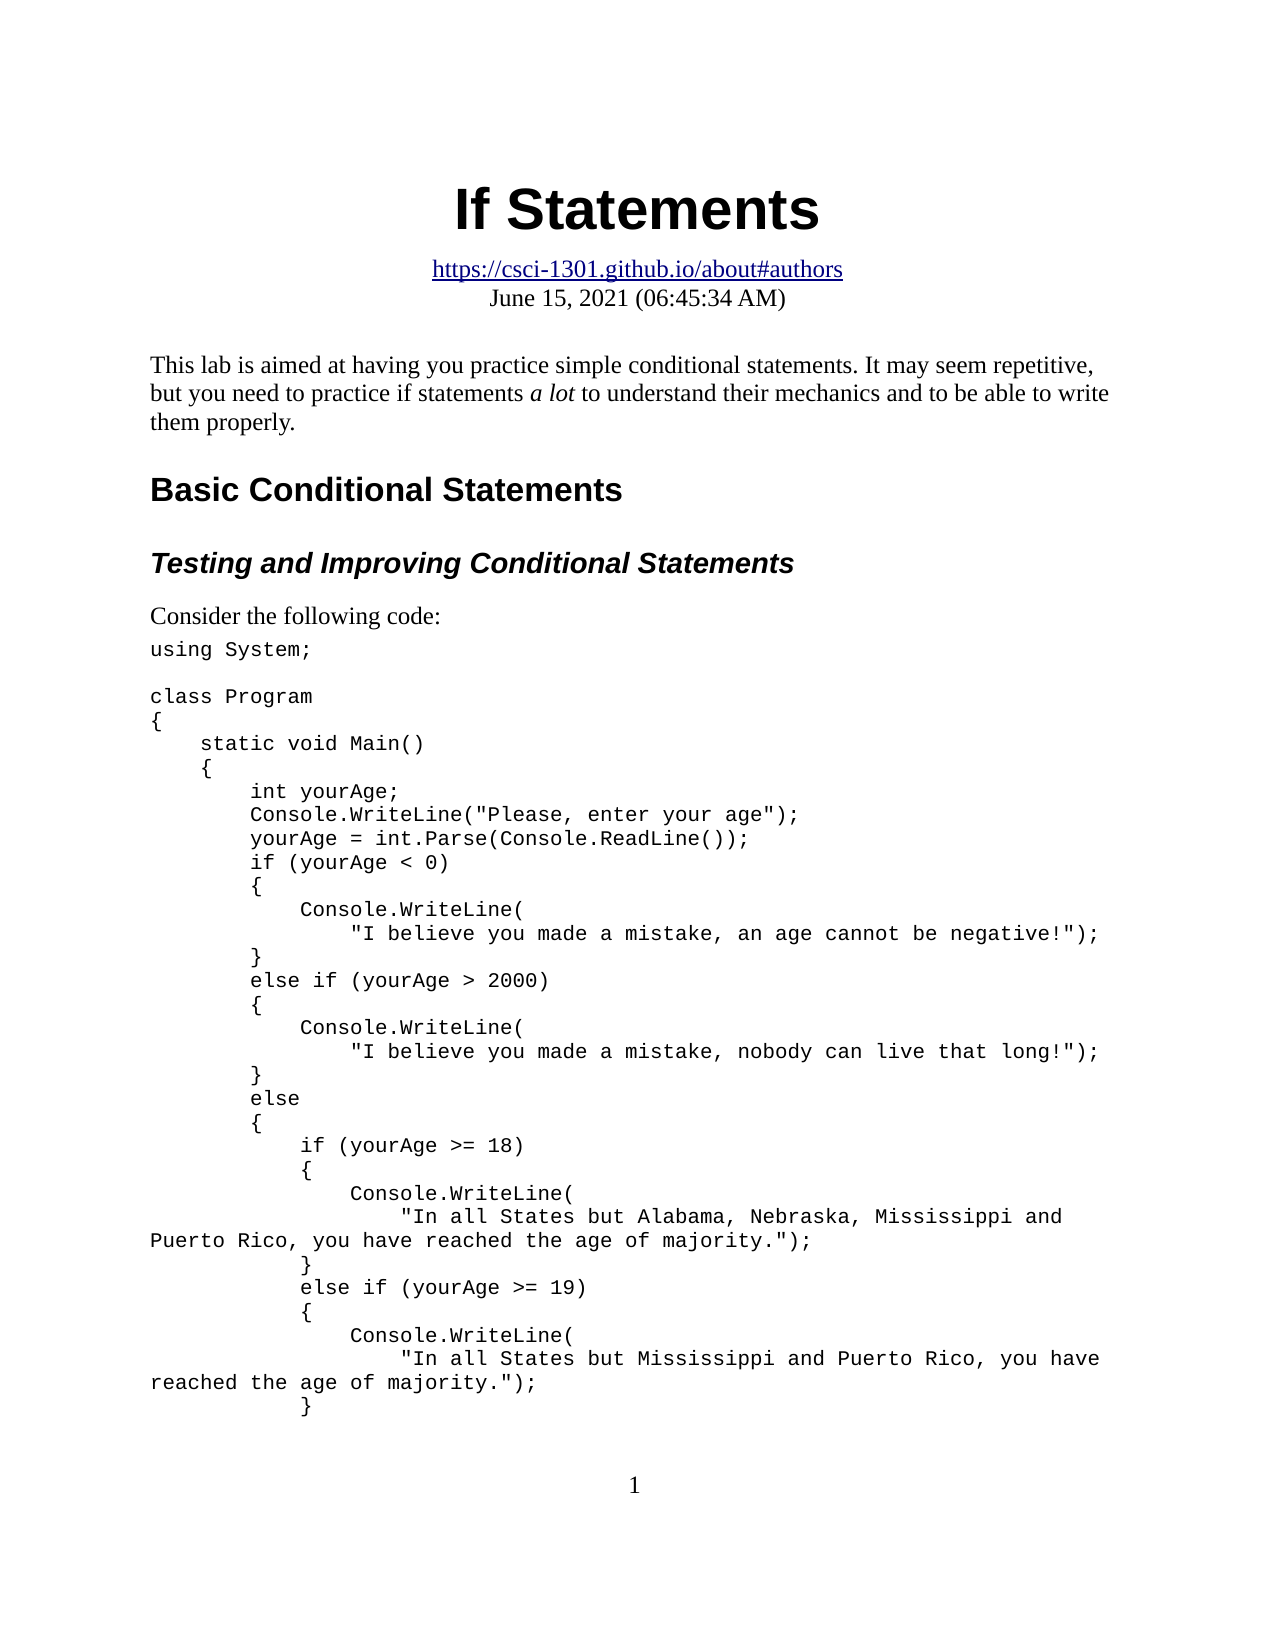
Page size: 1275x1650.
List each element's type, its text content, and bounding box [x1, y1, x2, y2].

text } [150, 1254, 1125, 1277]
text else [150, 1088, 1125, 1112]
text "I believe you made a mistake, an age cannot be negative!"); [150, 923, 1125, 946]
subtitle Basic Conditional Statements [150, 470, 1125, 509]
text Console.WriteLine( [150, 1017, 1125, 1041]
text { [150, 1301, 1125, 1324]
text using System; [150, 639, 1125, 662]
text } [150, 946, 1125, 970]
text https://csci-1301.github.io/about#authors [150, 254, 1125, 283]
text "In all States but Alabama, Nebraska, Mississippi and Puerto Rico, you have reached the age of majority."); [150, 1206, 1125, 1254]
text if (yourAge < 0) [150, 852, 1125, 875]
text } [150, 1396, 1125, 1419]
text "In all States but Mississippi and Puerto Rico, you have reached the age of majority."); [150, 1348, 1125, 1396]
text "I believe you made a mistake, nobody can live that long!"); [150, 1041, 1125, 1064]
text { [150, 875, 1125, 899]
title If Statements [150, 175, 1125, 242]
text Consider the following code: [150, 601, 1125, 630]
text { [150, 993, 1125, 1017]
text Console.WriteLine( [150, 899, 1125, 923]
text { [150, 1159, 1125, 1183]
text { [150, 710, 1125, 733]
text int yourAge; [150, 781, 1125, 804]
text else if (yourAge > 2000) [150, 970, 1125, 993]
text Console.WriteLine( [150, 1183, 1125, 1206]
text { [150, 757, 1125, 781]
text else if (yourAge >= 19) [150, 1277, 1125, 1301]
text if (yourAge >= 18) [150, 1135, 1125, 1159]
text static void Main() [150, 733, 1125, 757]
text class Program [150, 686, 1125, 710]
subtitle Testing and Improving Conditional Statements [150, 546, 1125, 580]
text This lab is aimed at having you practice simple conditional statements. It may seem repetitive, but you need to practice if statements a lot to understand their mechanics and to be able to write them properly. [150, 350, 1125, 436]
text { [150, 1112, 1125, 1135]
text } [150, 1064, 1125, 1088]
text Console.WriteLine( [150, 1324, 1125, 1348]
text Console.WriteLine("Please, enter your age"); [150, 804, 1125, 828]
text yourAge = int.Parse(Console.ReadLine()); [150, 828, 1125, 852]
text June 15, 2021 (06:45:34 AM) [150, 283, 1125, 312]
